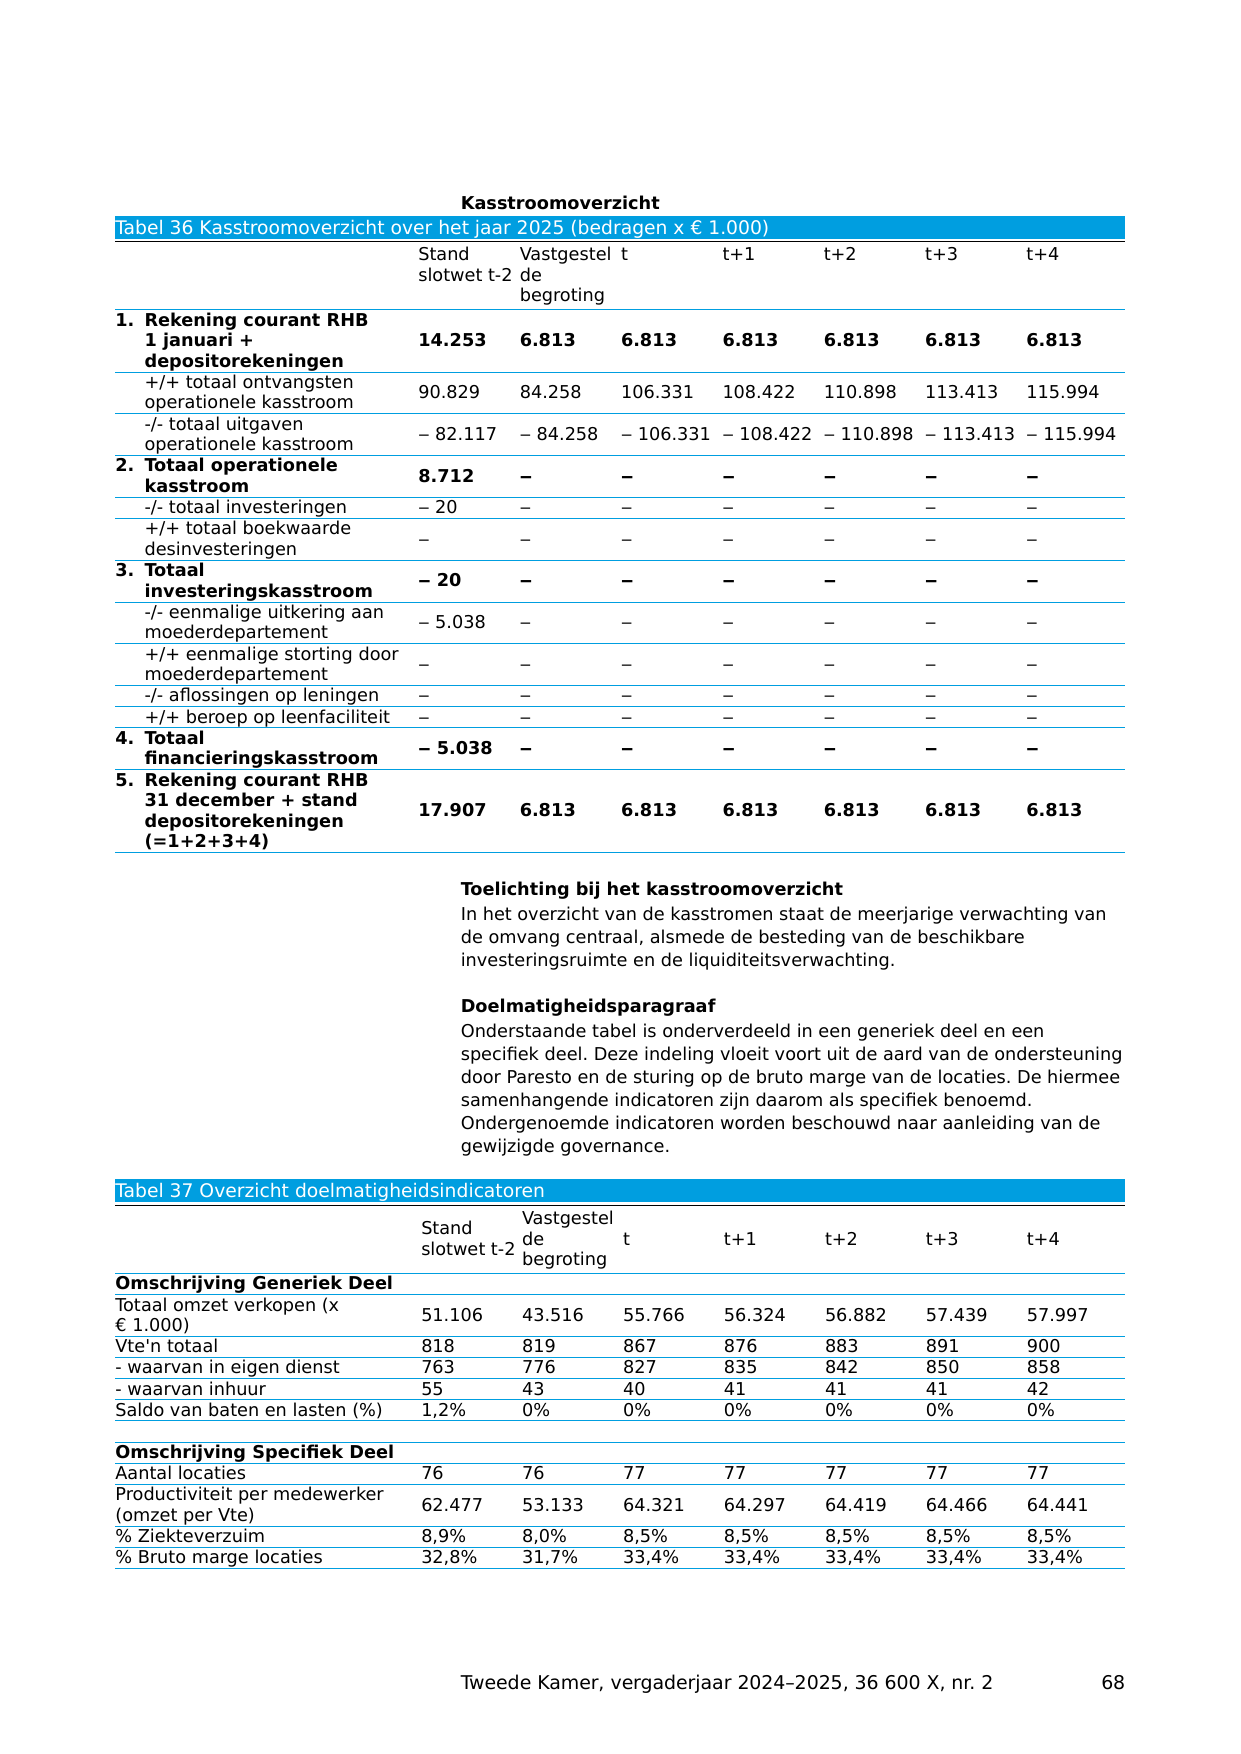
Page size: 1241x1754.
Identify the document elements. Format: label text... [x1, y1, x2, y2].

table_cell ‒ 20 [415, 561, 517, 601]
table_cell 883 [822, 1337, 923, 1357]
table_cell [115, 519, 141, 559]
table_cell [1024, 1443, 1125, 1463]
table_cell ‒ [415, 686, 517, 706]
table_cell 43.516 [519, 1295, 620, 1336]
table_cell 3. [115, 561, 141, 601]
table_cell ‒ [618, 456, 719, 497]
table_cell Vastgestelde begroting [519, 1206, 620, 1273]
table_cell ‒ [922, 686, 1023, 706]
table_cell ‒ [719, 603, 821, 643]
table_cell [519, 1421, 620, 1441]
table_cell ‒ [1023, 498, 1125, 518]
table_cell t+1 [719, 242, 821, 309]
table_cell 8,9% [418, 1527, 519, 1547]
table_cell ‒ [415, 707, 517, 727]
table_cell 41 [822, 1379, 923, 1399]
table_cell ‒ [922, 728, 1023, 769]
table_cell [115, 242, 141, 309]
table_cell 776 [519, 1358, 620, 1378]
table_cell [519, 1443, 620, 1463]
table_cell Totaal omzet verkopen (x € 1.000) [115, 1295, 418, 1336]
table_cell ‒ [517, 561, 618, 601]
table_cell - waarvan inhuur [115, 1379, 418, 1399]
table_cell 2. [115, 456, 141, 497]
text Kasstroomoverzicht [461, 191, 1125, 214]
table_cell 8,5% [721, 1527, 822, 1547]
table_cell ‒ 108.422 [719, 414, 821, 455]
table_cell % Ziekteverzuim [115, 1527, 418, 1547]
table_cell [141, 242, 415, 309]
table_cell 0% [822, 1400, 923, 1420]
table_cell ‒ [1023, 707, 1125, 727]
table_cell 32,8% [418, 1548, 519, 1568]
table_cell 64.321 [620, 1485, 721, 1526]
table_cell ‒ [618, 728, 719, 769]
table_cell [115, 603, 141, 643]
table_cell 819 [519, 1337, 620, 1357]
table_cell 77 [822, 1464, 923, 1484]
table_cell Rekening courant RHB 31 december + stand depositorekeningen (=1+2+3+4) [141, 770, 415, 852]
table_cell 33,4% [1024, 1548, 1125, 1568]
table_cell ‒ [517, 686, 618, 706]
table_cell [1024, 1274, 1125, 1294]
table_cell 8,5% [923, 1527, 1024, 1547]
table_cell 56.882 [822, 1295, 923, 1336]
table_cell [418, 1274, 519, 1294]
table_cell 0% [519, 1400, 620, 1420]
table_cell [822, 1421, 923, 1441]
table_cell t+1 [721, 1206, 822, 1273]
table_cell 14.253 [415, 310, 517, 371]
table_cell 8,0% [519, 1527, 620, 1547]
table_cell ‒ [821, 603, 922, 643]
table_cell 6.813 [922, 770, 1023, 852]
table_cell t+4 [1024, 1206, 1125, 1273]
table_cell +/+ totaal ontvangsten operationele kasstroom [141, 373, 415, 413]
table_cell 6.813 [618, 770, 719, 852]
table_cell 6.813 [517, 310, 618, 371]
table_cell t+4 [1023, 242, 1125, 309]
table_cell ‒ [618, 644, 719, 685]
table_cell Totaal operationele kasstroom [141, 456, 415, 497]
table_cell 106.331 [618, 373, 719, 413]
table_cell [923, 1274, 1024, 1294]
table_cell 43 [519, 1379, 620, 1399]
table_cell 33,4% [923, 1548, 1024, 1568]
table_cell [1024, 1421, 1125, 1441]
table_cell 891 [923, 1337, 1024, 1357]
table_cell 900 [1024, 1337, 1125, 1357]
table_cell t+3 [923, 1206, 1024, 1273]
table_cell 55 [418, 1379, 519, 1399]
table_cell Omschrijving Specifiek Deel [115, 1443, 418, 1463]
table_cell ‒ [821, 498, 922, 518]
table_cell 17.907 [415, 770, 517, 852]
table_cell ‒ 20 [415, 498, 517, 518]
table_cell 55.766 [620, 1295, 721, 1336]
table_cell 6.813 [1023, 310, 1125, 371]
table_cell 8,5% [822, 1527, 923, 1547]
table_cell [115, 707, 141, 727]
table_cell ‒ 5.038 [415, 728, 517, 769]
table_cell ‒ [922, 707, 1023, 727]
table_cell [822, 1274, 923, 1294]
table_cell 62.477 [418, 1485, 519, 1526]
table_cell 850 [923, 1358, 1024, 1378]
table_cell 8,5% [620, 1527, 721, 1547]
table_cell 64.441 [1024, 1485, 1125, 1526]
table_cell 763 [418, 1358, 519, 1378]
table_cell ‒ [821, 707, 922, 727]
table_cell 6.813 [618, 310, 719, 371]
table_cell ‒ [618, 686, 719, 706]
table_cell 818 [418, 1337, 519, 1357]
table_cell ‒ [1023, 686, 1125, 706]
table_cell [721, 1421, 822, 1441]
table_cell 6.813 [821, 310, 922, 371]
table_cell ‒ 5.038 [415, 603, 517, 643]
table_cell ‒ [922, 603, 1023, 643]
table_cell ‒ 113.413 [922, 414, 1023, 455]
table_cell ‒ [517, 644, 618, 685]
text Toelichting bij het kasstroomoverzicht [461, 877, 1125, 900]
table_cell 41 [923, 1379, 1024, 1399]
table_cell 8.712 [415, 456, 517, 497]
text In het overzicht van de kasstromen staat de meerjarige verwachting van de omvang centraal, alsmede de besteding van de beschikbare investeringsruimte en de liquiditeitsverwachting. [461, 902, 1125, 971]
table_cell -/- aflossingen op leningen [141, 686, 415, 706]
table_cell 33,4% [822, 1548, 923, 1568]
table_cell ‒ [415, 519, 517, 559]
table_cell -/- eenmalige uitkering aan moederdepartement [141, 603, 415, 643]
table_cell 827 [620, 1358, 721, 1378]
table_cell 51.106 [418, 1295, 519, 1336]
table_cell ‒ [922, 519, 1023, 559]
table_cell [115, 1206, 418, 1273]
table_cell ‒ [1023, 561, 1125, 601]
table_cell ‒ [821, 644, 922, 685]
table_cell ‒ [922, 561, 1023, 601]
table_cell ‒ [719, 456, 821, 497]
table_cell Vte'n totaal [115, 1337, 418, 1357]
table_cell ‒ [719, 686, 821, 706]
table_cell 0% [923, 1400, 1024, 1420]
table_cell ‒ [719, 728, 821, 769]
table_cell ‒ [618, 707, 719, 727]
table_cell 6.813 [1023, 770, 1125, 852]
table_cell ‒ [922, 498, 1023, 518]
table_cell 867 [620, 1337, 721, 1357]
table_cell ‒ [821, 456, 922, 497]
table_cell [418, 1421, 519, 1441]
table_cell ‒ [1023, 728, 1125, 769]
table_cell 115.994 [1023, 373, 1125, 413]
table_cell ‒ 110.898 [821, 414, 922, 455]
table_cell 57.997 [1024, 1295, 1125, 1336]
table_cell t [618, 242, 719, 309]
table_cell ‒ [1023, 456, 1125, 497]
table_cell ‒ [517, 707, 618, 727]
table_cell ‒ [1023, 644, 1125, 685]
table_cell Saldo van baten en lasten (%) [115, 1400, 418, 1420]
table_cell 90.829 [415, 373, 517, 413]
table_cell t+2 [821, 242, 922, 309]
table_cell 5. [115, 770, 141, 852]
table_cell ‒ [517, 728, 618, 769]
table_cell Totaal investeringskasstroom [141, 561, 415, 601]
table_cell ‒ [719, 561, 821, 601]
table_cell -/- totaal uitgaven operationele kasstroom [141, 414, 415, 455]
table_cell 6.813 [719, 770, 821, 852]
table_cell [721, 1274, 822, 1294]
table_cell ‒ 115.994 [1023, 414, 1125, 455]
table_cell 41 [721, 1379, 822, 1399]
table_cell ‒ [618, 498, 719, 518]
table_cell ‒ [618, 603, 719, 643]
table_cell ‒ [821, 561, 922, 601]
table_cell 64.297 [721, 1485, 822, 1526]
table_cell ‒ [821, 728, 922, 769]
table_cell 108.422 [719, 373, 821, 413]
table_cell 8,5% [1024, 1527, 1125, 1547]
table_cell [721, 1443, 822, 1463]
table_cell 110.898 [821, 373, 922, 413]
table_cell 53.133 [519, 1485, 620, 1526]
table_cell % Bruto marge locaties [115, 1548, 418, 1568]
table_cell [115, 373, 141, 413]
table_cell 0% [1024, 1400, 1125, 1420]
table_cell 6.813 [821, 770, 922, 852]
table_cell 77 [923, 1464, 1024, 1484]
table_cell 64.419 [822, 1485, 923, 1526]
table_cell [620, 1421, 721, 1441]
table_cell 6.813 [922, 310, 1023, 371]
table_cell Aantal locaties [115, 1464, 418, 1484]
table_cell ‒ [618, 561, 719, 601]
table_cell 113.413 [922, 373, 1023, 413]
table_cell [115, 686, 141, 706]
table_cell -/- totaal investeringen [141, 498, 415, 518]
table_cell +/+ totaal boekwaarde desinvesteringen [141, 519, 415, 559]
table_cell ‒ [517, 456, 618, 497]
table_cell ‒ [415, 644, 517, 685]
table_cell 876 [721, 1337, 822, 1357]
table_cell 77 [1024, 1464, 1125, 1484]
table_cell 40 [620, 1379, 721, 1399]
table_cell +/+ beroep op leenfaciliteit [141, 707, 415, 727]
text Onderstaande tabel is onderverdeeld in een generiek deel en een specifiek deel. Deze indeling vloeit voort uit de aard van de ondersteuning door Paresto en de sturing op de bruto marge van de locaties. De hiermee samenhangende indicatoren zijn daarom als specifiek benoemd. Ondergenoemde indicatoren worden beschouwd naar aanleiding van de gewijzigde governance. [461, 1019, 1125, 1157]
table_cell Omschrijving Generiek Deel [115, 1274, 418, 1294]
table_cell [923, 1443, 1024, 1463]
table_cell 0% [721, 1400, 822, 1420]
table_cell [115, 498, 141, 518]
table_cell [519, 1274, 620, 1294]
table_cell 842 [822, 1358, 923, 1378]
table_cell ‒ 106.331 [618, 414, 719, 455]
table_cell 6.813 [719, 310, 821, 371]
table_cell 64.466 [923, 1485, 1024, 1526]
table_cell 77 [620, 1464, 721, 1484]
table_cell ‒ [1023, 519, 1125, 559]
table_cell [115, 414, 141, 455]
table_cell [115, 644, 141, 685]
table_cell 858 [1024, 1358, 1125, 1378]
table_cell ‒ [517, 498, 618, 518]
table_cell 33,4% [721, 1548, 822, 1568]
table_cell +/+ eenmalige storting door moederdepartement [141, 644, 415, 685]
table_cell ‒ [1023, 603, 1125, 643]
table_cell [620, 1274, 721, 1294]
table_cell ‒ [517, 603, 618, 643]
table_cell 33,4% [620, 1548, 721, 1568]
table_cell 4. [115, 728, 141, 769]
table_cell 56.324 [721, 1295, 822, 1336]
table_cell [923, 1421, 1024, 1441]
table_cell Rekening courant RHB 1 januari + depositorekeningen [141, 310, 415, 371]
table_cell ‒ [821, 519, 922, 559]
table_cell 77 [721, 1464, 822, 1484]
table_cell ‒ [719, 707, 821, 727]
table_cell ‒ [719, 498, 821, 518]
table_cell ‒ 84.258 [517, 414, 618, 455]
text Doelmatigheidsparagraaf [461, 994, 1125, 1017]
table_cell 57.439 [923, 1295, 1024, 1336]
table_cell [115, 1421, 418, 1441]
table_cell ‒ [922, 644, 1023, 685]
table_cell 31,7% [519, 1548, 620, 1568]
table_cell 76 [519, 1464, 620, 1484]
table_cell 84.258 [517, 373, 618, 413]
table_cell ‒ [517, 519, 618, 559]
table_cell Stand slotwet t-2 [418, 1206, 519, 1273]
table_cell ‒ [618, 519, 719, 559]
table_cell [418, 1443, 519, 1463]
table_cell ‒ [719, 519, 821, 559]
table_cell 76 [418, 1464, 519, 1484]
table_cell 6.813 [517, 770, 618, 852]
table_cell 1. [115, 310, 141, 371]
table_cell Vastgestelde begroting [517, 242, 618, 309]
table_cell t [620, 1206, 721, 1273]
table_cell ‒ 82.117 [415, 414, 517, 455]
table_cell 835 [721, 1358, 822, 1378]
table_cell - waarvan in eigen dienst [115, 1358, 418, 1378]
table_cell [822, 1443, 923, 1463]
table_cell ‒ [922, 456, 1023, 497]
table_cell ‒ [719, 644, 821, 685]
table_cell t+2 [822, 1206, 923, 1273]
table_cell Totaal financieringskasstroom [141, 728, 415, 769]
table_cell Productiviteit per medewerker (omzet per Vte) [115, 1485, 418, 1526]
table_cell [620, 1443, 721, 1463]
table_cell 42 [1024, 1379, 1125, 1399]
table_cell ‒ [821, 686, 922, 706]
table_cell Stand slotwet t-2 [415, 242, 517, 309]
table_cell 1,2% [418, 1400, 519, 1420]
table_cell t+3 [922, 242, 1023, 309]
table_cell 0% [620, 1400, 721, 1420]
